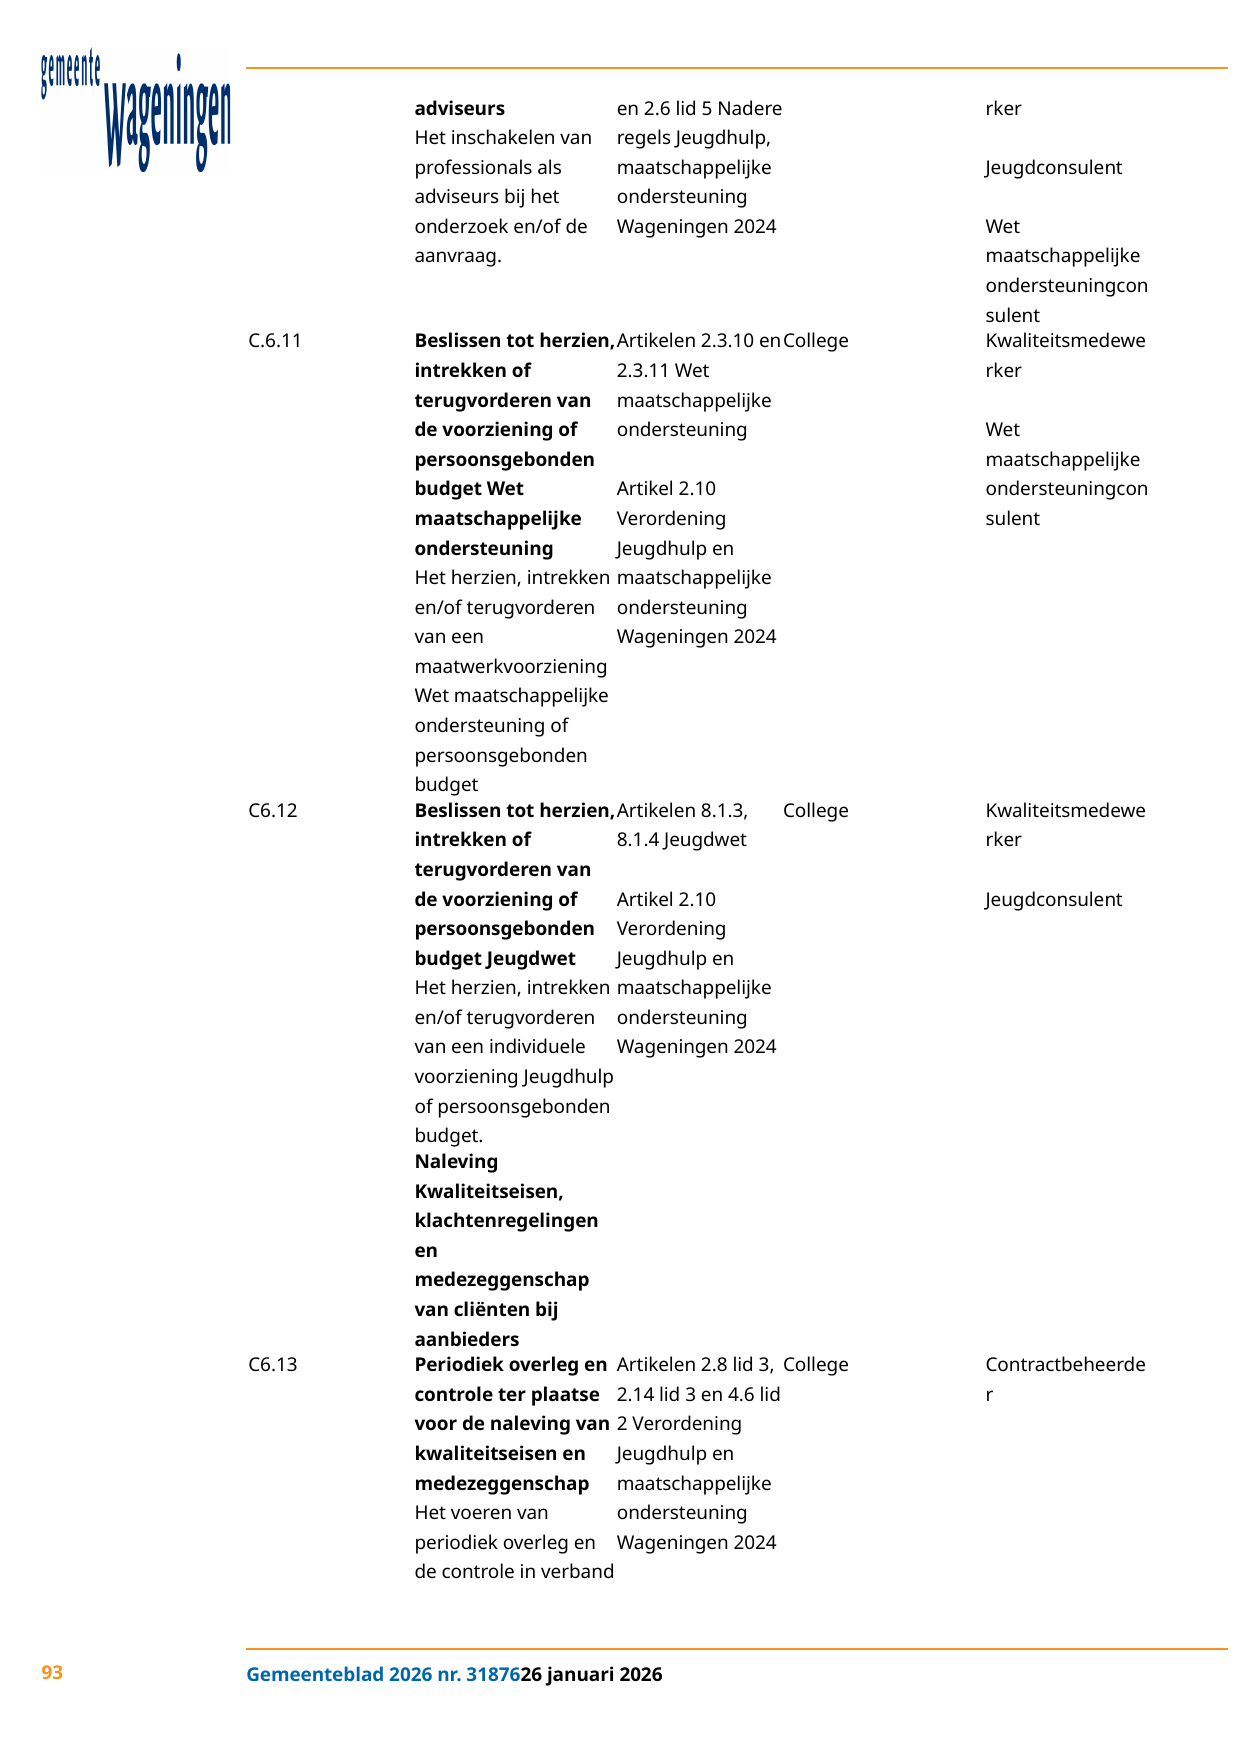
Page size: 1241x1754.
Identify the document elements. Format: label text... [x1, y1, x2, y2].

table_cell en 2.6 lid 5 Nadere regels Jeugdhulp, maatschappelijke ondersteuning Wageningen 2024 [617, 95, 783, 328]
table_cell Artikelen 8.1.3, 8.1.4 Jeugdwet Artikel 2.10 Verordening Jeugdhulp en maatschappelijke ondersteuning Wageningen 2024 [617, 797, 783, 1148]
table_cell College [783, 328, 985, 797]
table_cell Contractbeheerder [985, 1351, 1152, 1584]
table_cell rker Jeugdconsulent Wet maatschappelijke ondersteuningconsulent [985, 95, 1152, 328]
table_cell Beslissen tot herzien, intrekken of terugvorderen van de voorziening of persoonsgebonden budget Wet maatschappelijke ondersteuning Het herzien, intrekken en/of terugvorderen van een maatwerkvoorziening Wet maatschappelijke ondersteuning of persoonsgebonden budget [414, 328, 617, 797]
table_cell Artikelen 2.3.10 en 2.3.11 Wet maatschappelijke ondersteuning Artikel 2.10 Verordening Jeugdhulp en maatschappelijke ondersteuning Wageningen 2024 [617, 328, 783, 797]
table_cell Kwaliteitsmedewerker Jeugdconsulent [985, 797, 1152, 1148]
table_cell Periodiek overleg en controle ter plaatse voor de naleving van kwaliteitseisen en medezeggenschap Het voeren van periodiek overleg en de controle in verband [414, 1351, 617, 1584]
table_cell Kwaliteitsmedewerker Wet maatschappelijke ondersteuningconsulent [985, 328, 1152, 797]
table_cell College [783, 1351, 985, 1584]
table_cell C6.13 [248, 1351, 414, 1584]
table_cell College [783, 797, 985, 1148]
table_cell adviseurs Het inschakelen van professionals als adviseurs bij het onderzoek en/of de aanvraag. [414, 95, 617, 328]
table_cell [985, 1148, 1152, 1351]
table_cell Artikelen 2.8 lid 3, 2.14 lid 3 en 4.6 lid 2 Verordening Jeugdhulp en maatschappelijke ondersteuning Wageningen 2024 [617, 1351, 783, 1584]
table_cell [248, 1148, 414, 1351]
table_cell [783, 95, 985, 328]
table_cell Naleving Kwaliteitseisen, klachtenregelingen en medezeggenschap van cliënten bij aanbieders [414, 1148, 617, 1351]
table_cell [617, 1148, 783, 1351]
table_cell C6.12 [248, 797, 414, 1148]
table_cell Beslissen tot herzien, intrekken of terugvorderen van de voorziening of persoonsgebonden budget Jeugdwet Het herzien, intrekken en/of terugvorderen van een individuele voorziening Jeugdhulp of persoonsgebonden budget. [414, 797, 617, 1148]
table_cell C.6.11 [248, 328, 414, 797]
table_cell [248, 95, 414, 328]
table_cell [783, 1148, 985, 1351]
picture [41, 47, 231, 172]
